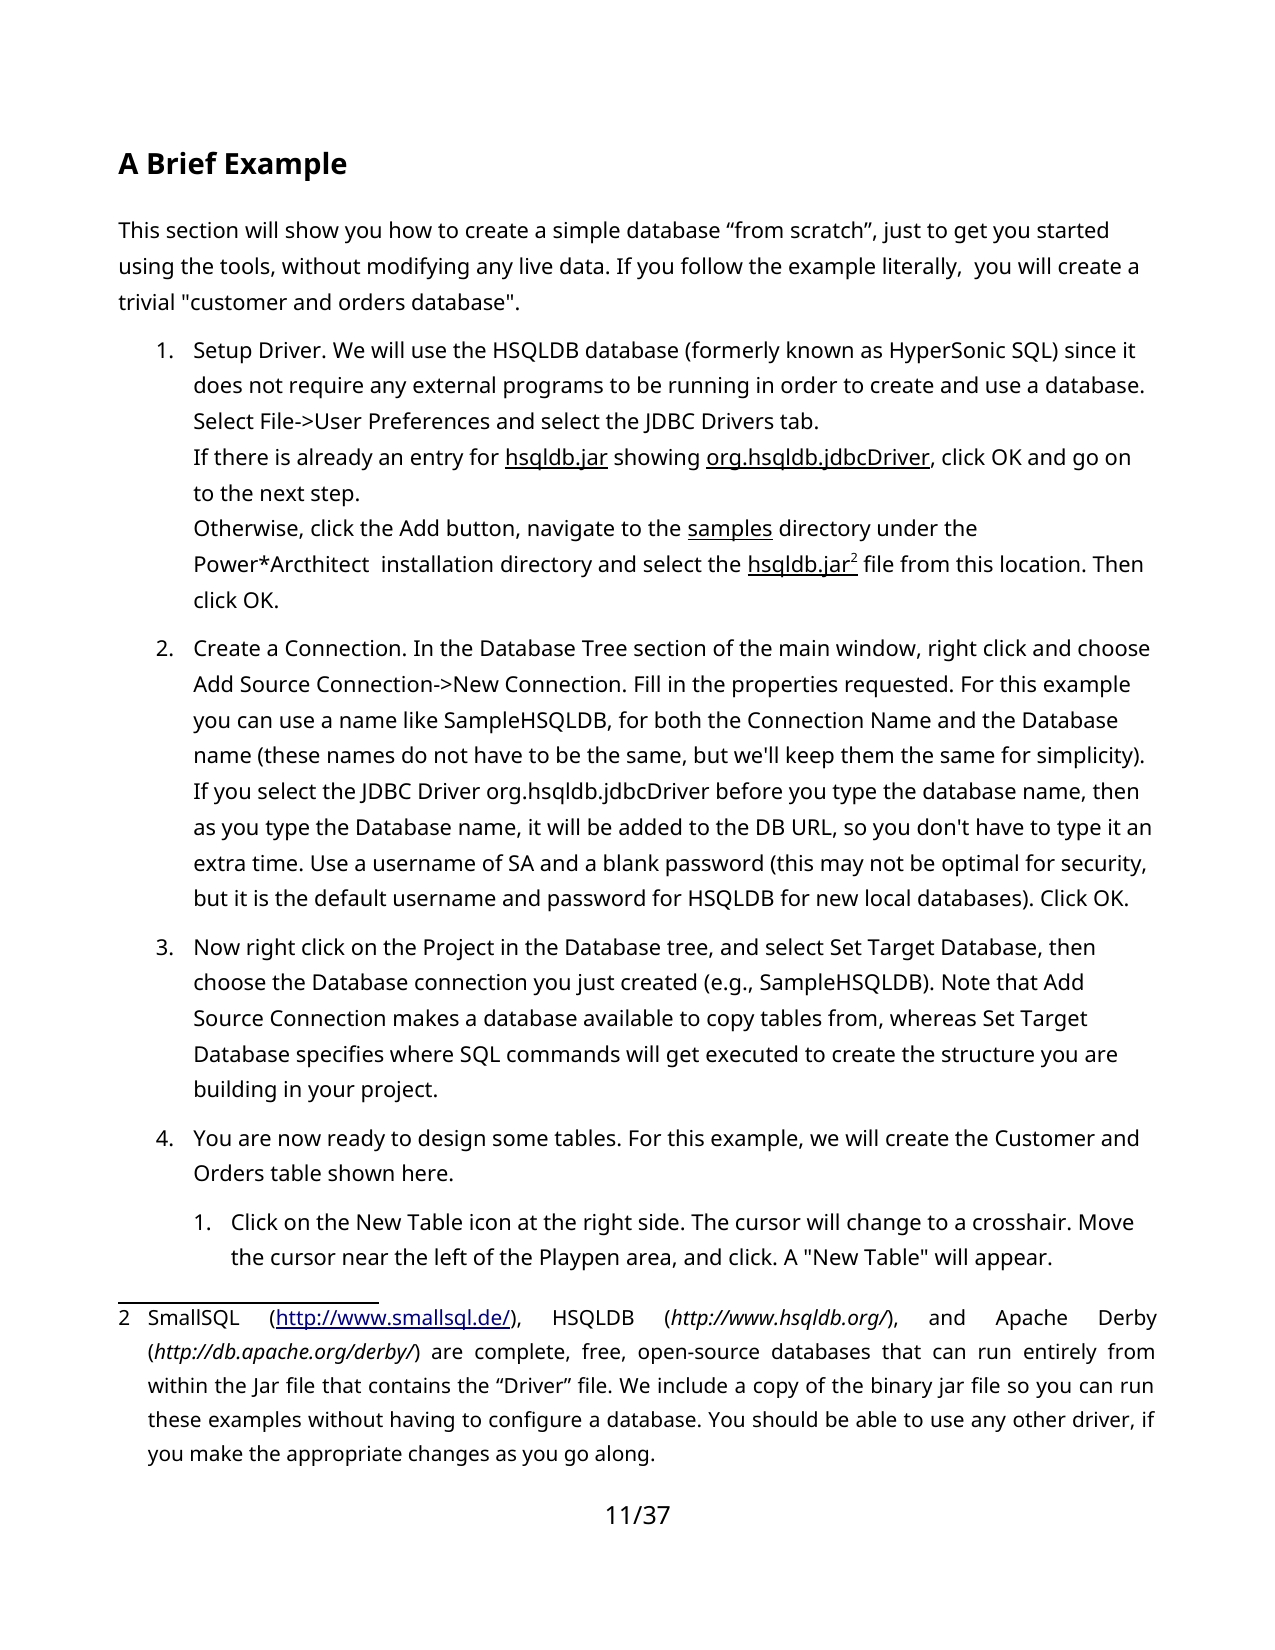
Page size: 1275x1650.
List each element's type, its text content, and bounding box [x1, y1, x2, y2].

list Now right click on the Project in the Database tree, and select Set Target Database, then choose the Database connection you just created (e.g., SampleHSQLDB). Note that Add Source Connection makes a database available to copy tables from, whereas Set Target Database specifies where SQL commands will get executed to create the structure you are building in your project. [156, 931, 1157, 1104]
text This section will show you how to create a simple database “from scratch”, just to get you started using the tools, without modifying any live data. If you follow the example literally, you will create a trivial "customer and orders database". [118, 215, 1157, 316]
subtitle A Brief Example [118, 143, 1157, 183]
list Setup Driver. We will use the HSQLDB database (formerly known as HyperSonic SQL) since it does not require any external programs to be running in order to create and use a database. Select File->User Preferences and select the JDBC Drivers tab. If there is already an entry for hsqldb.jar showing org.hsqldb.jdbcDriver, click OK and go on to the next step. Otherwise, click the Add button, navigate to the samples directory under the Power*Arcthitect installation directory and select the hsqldb.jar file from this location. Then click OK. [156, 335, 1157, 615]
list You are now ready to design some tables. For this example, we will create the Customer and Orders table shown here. [156, 1123, 1157, 1188]
list Click on the New Table icon at the right side. The cursor will change to a crosshair. Move the cursor near the left of the Playpen area, and click. A "New Table" will appear. [193, 1207, 1157, 1272]
list Create a Connection. In the Database Tree section of the main window, right click and choose Add Source Connection->New Connection. Fill in the properties requested. For this example you can use a name like SampleHSQLDB, for both the Connection Name and the Database name (these names do not have to be the same, but we'll keep them the same for simplicity). If you select the JDBC Driver org.hsqldb.jdbcDriver before you type the database name, then as you type the Database name, it will be added to the DB URL, so you don't have to type it an extra time. Use a username of SA and a blank password (this may not be optimal for security, but it is the default username and password for HSQLDB for new local databases). Click OK. [156, 633, 1157, 913]
list SmallSQL (http://www.smallsql.de/), HSQLDB (http://www.hsqldb.org/), and Apache Derby (http://db.apache.org/derby/) are complete, free, open-source databases that can run entirely from within the Jar file that contains the “Driver” file. We include a copy of the binary jar file so you can run these examples without having to configure a database. You should be able to use any other driver, if you make the appropriate changes as you go along. [118, 1303, 1157, 1468]
